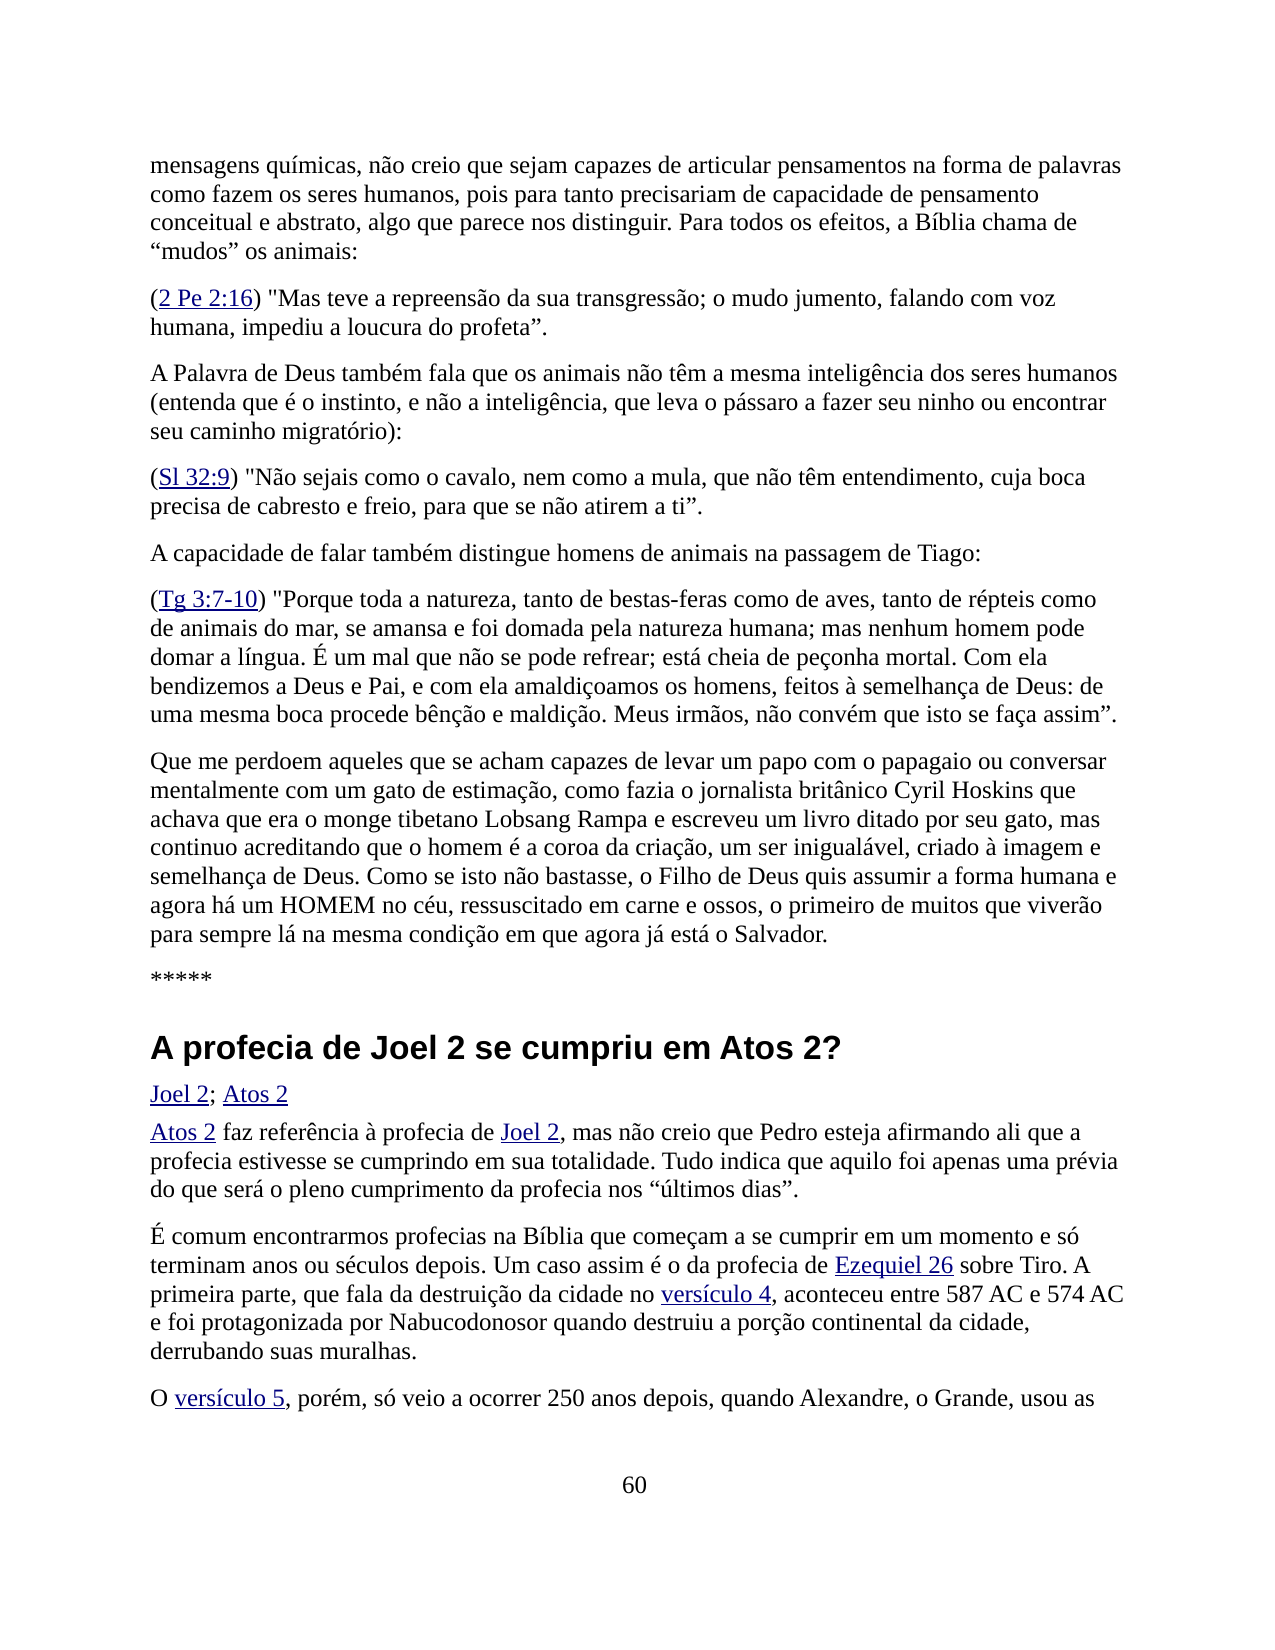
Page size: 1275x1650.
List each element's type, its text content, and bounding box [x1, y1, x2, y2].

text (2 Pe 2:16) "Mas teve a repreensão da sua transgressão; o mudo jumento, falando com voz humana, impediu a loucura do profeta”. [150, 283, 1125, 340]
text mensagens químicas, não creio que sejam capazes de articular pensamentos na forma de palavras como fazem os seres humanos, pois para tanto precisariam de capacidade de pensamento conceitual e abstrato, algo que parece nos distinguir. Para todos os efeitos, a Bíblia chama de “mudos” os animais: [150, 150, 1125, 265]
text A capacidade de falar também distingue homens de animais na passagem de Tiago: [150, 538, 1125, 567]
text (Tg 3:7-10) "Porque toda a natureza, tanto de bestas-feras como de aves, tanto de répteis como de animais do mar, se amansa e foi domada pela natureza humana; mas nenhum homem pode domar a língua. É um mal que não se pode refrear; está cheia de peçonha mortal. Com ela bendizemos a Deus e Pai, e com ela amaldiçoamos os homens, feitos à semelhança de Deus: de uma mesma boca procede bênção e maldição. Meus irmãos, não convém que isto se faça assim”. [150, 584, 1125, 728]
text ***** [150, 965, 1125, 994]
text O versículo 5, porém, só veio a ocorrer 250 anos depois, quando Alexandre, o Grande, usou as [150, 1383, 1125, 1412]
text É comum encontrarmos profecias na Bíblia que começam a se cumprir em um momento e só terminam anos ou séculos depois. Um caso assim é o da profecia de Ezequiel 26 sobre Tiro. A primeira parte, que fala da destruição da cidade no versículo 4, aconteceu entre 587 AC e 574 AC e foi protagonizada por Nabucodonosor quando destruiu a porção continental da cidade, derrubando suas muralhas. [150, 1221, 1125, 1365]
subtitle A profecia de Joel 2 se cumpriu em Atos 2? [150, 1028, 1125, 1067]
text Que me perdoem aqueles que se acham capazes de levar um papo com o papagaio ou conversar mentalmente com um gato de estimação, como fazia o jornalista britânico Cyril Hoskins que achava que era o monge tibetano Lobsang Rampa e escreveu um livro ditado por seu gato, mas continuo acreditando que o homem é a coroa da criação, um ser inigualável, criado à imagem e semelhança de Deus. Como se isto não bastasse, o Filho de Deus quis assumir a forma humana e agora há um HOMEM no céu, ressuscitado em carne e ossos, o primeiro de muitos que viverão para sempre lá na mesma condição em que agora já está o Salvador. [150, 746, 1125, 947]
text Atos 2 faz referência à profecia de Joel 2, mas não creio que Pedro esteja afirmando ali que a profecia estivesse se cumprindo em sua totalidade. Tudo indica que aquilo foi apenas uma prévia do que será o pleno cumprimento da profecia nos “últimos dias”. [150, 1117, 1125, 1203]
text (Sl 32:9) "Não sejais como o cavalo, nem como a mula, que não têm entendimento, cuja boca precisa de cabresto e freio, para que se não atirem a ti”. [150, 462, 1125, 520]
text Joel 2; Atos 2 [150, 1079, 1125, 1108]
text A Palavra de Deus também fala que os animais não têm a mesma inteligência dos seres humanos (entenda que é o instinto, e não a inteligência, que leva o pássaro a fazer seu ninho ou encontrar seu caminho migratório): [150, 358, 1125, 444]
